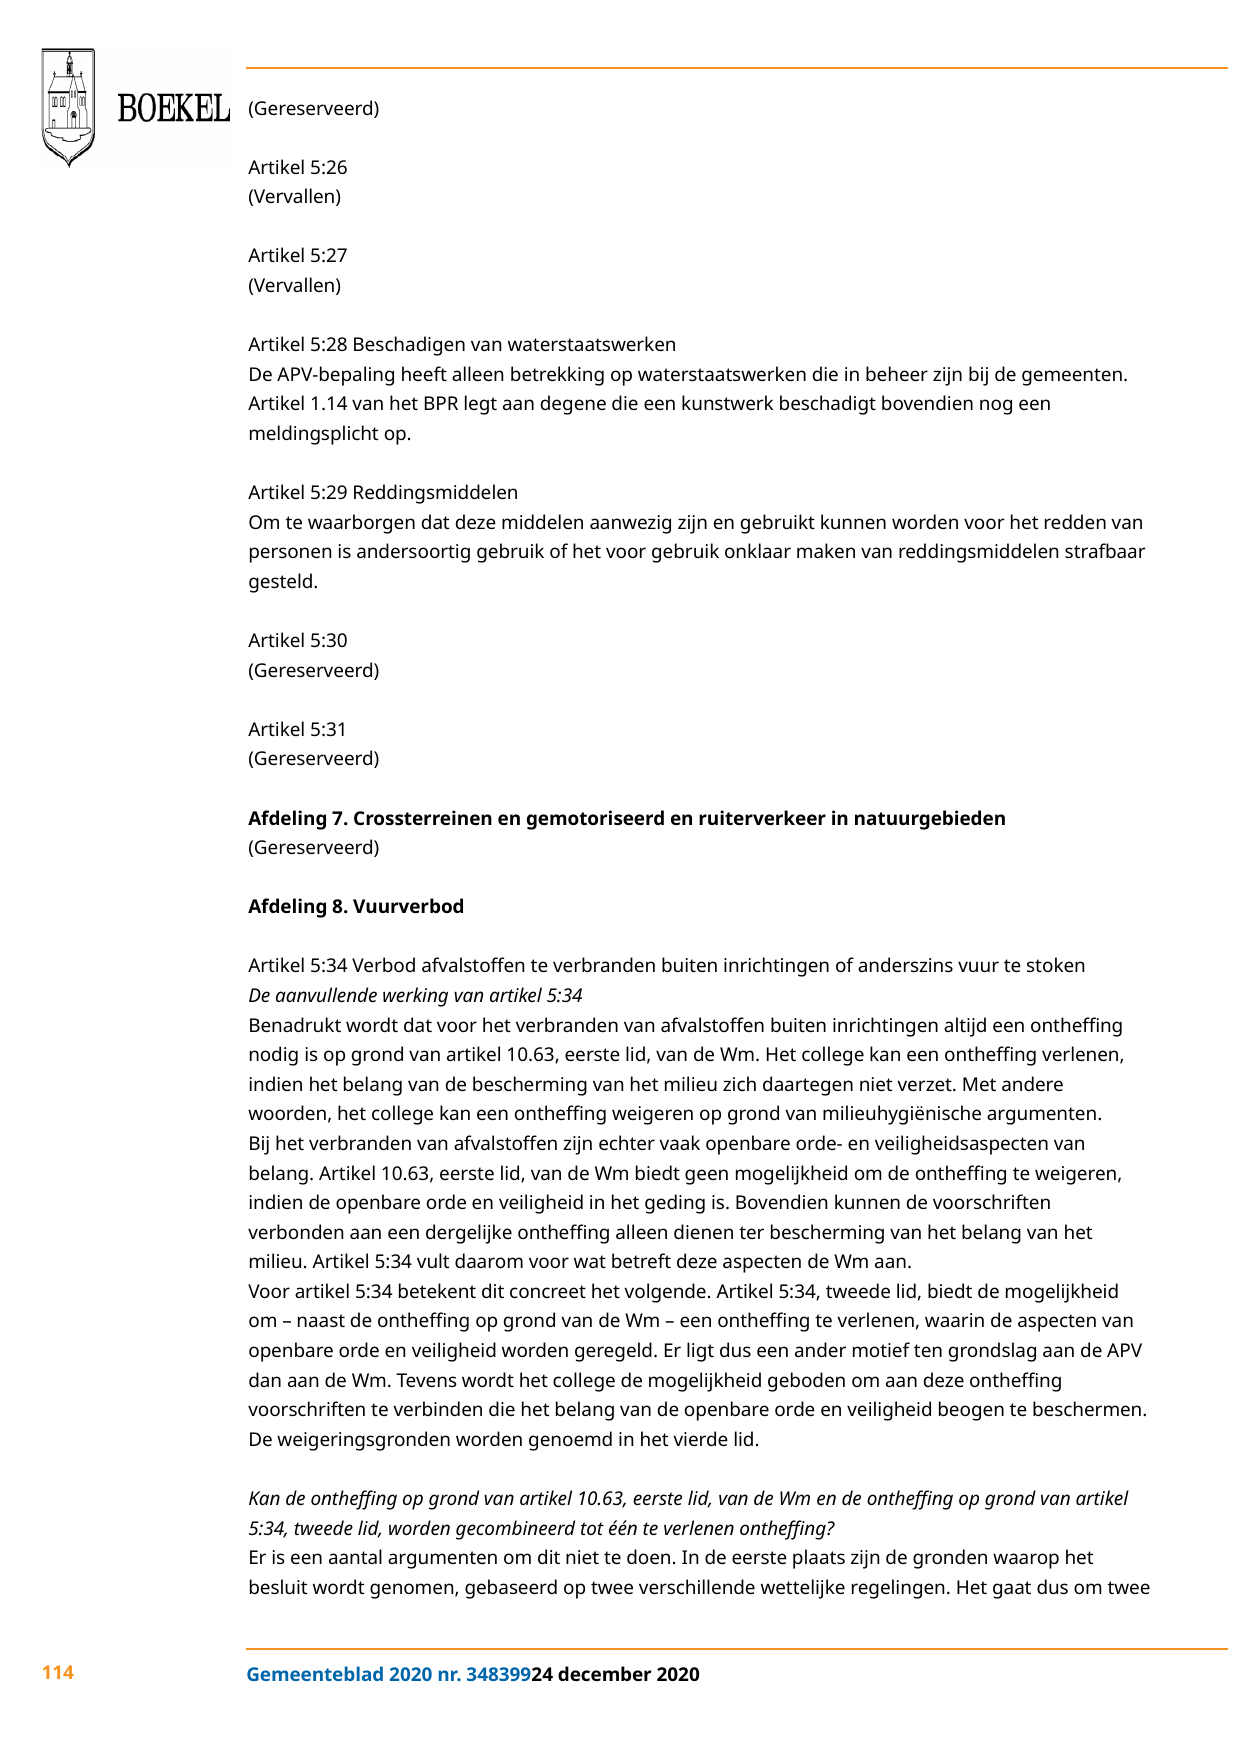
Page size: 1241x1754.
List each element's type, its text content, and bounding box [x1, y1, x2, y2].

text Om te waarborgen dat deze middelen aanwezig zijn en gebruikt kunnen worden voor het redden van personen is andersoortig gebruik of het voor gebruik onklaar maken van reddingsmiddelen strafbaar gesteld. [248, 509, 1152, 594]
text De APV-bepaling heeft alleen betrekking op waterstaatswerken die in beheer zijn bij de gemeenten. Artikel 1.14 van het BPR legt aan degene die een kunstwerk beschadigt bovendien nog een meldingsplicht op. [248, 361, 1152, 446]
text Bij het verbranden van afvalstoffen zijn echter vaak openbare orde- en veiligheidsaspecten van belang. Artikel 10.63, eerste lid, van de Wm biedt geen mogelijkheid om de ontheffing te weigeren, indien de openbare orde en veiligheid in het geding is. Bovendien kunnen de voorschriften verbonden aan een dergelijke ontheffing alleen dienen ter bescherming van het belang van het milieu. Artikel 5:34 vult daarom voor wat betreft deze aspecten de Wm aan. [248, 1130, 1152, 1274]
text (Gereserveerd) [248, 657, 1152, 683]
text De aanvullende werking van artikel 5:34 [248, 982, 1152, 1008]
text Er is een aantal argumenten om dit niet te doen. In de eerste plaats zijn de gronden waarop het besluit wordt genomen, gebaseerd op twee verschillende wettelijke regelingen. Het gaat dus om twee [248, 1544, 1152, 1600]
text (Gereserveerd) [248, 746, 1152, 771]
text Artikel 5:27 [248, 243, 1152, 268]
text Artikel 5:26 [248, 154, 1152, 180]
text Afdeling 7. Crossterreinen en gemotoriseerd en ruiterverkeer in natuurgebieden [248, 805, 1152, 831]
text (Gereserveerd) [248, 95, 1152, 121]
text (Vervallen) [248, 183, 1152, 209]
text (Gereserveerd) [248, 834, 1152, 860]
text Artikel 5:28 Beschadigen van waterstaatswerken [248, 331, 1152, 357]
text Artikel 5:31 [248, 716, 1152, 742]
text Voor artikel 5:34 betekent dit concreet het volgende. Artikel 5:34, tweede lid, biedt de mogelijkheid om – naast de ontheffing op grond van de Wm – een ontheffing te verlenen, waarin de aspecten van openbare orde en veiligheid worden geregeld. Er ligt dus een ander motief ten grondslag aan de APV dan aan de Wm. Tevens wordt het college de mogelijkheid geboden om aan deze ontheffing voorschriften te verbinden die het belang van de openbare orde en veiligheid beogen te beschermen. De weigeringsgronden worden genoemd in het vierde lid. [248, 1278, 1152, 1452]
text Kan de ontheffing op grond van artikel 10.63, eerste lid, van de Wm en de ontheffing op grond van artikel 5:34, tweede lid, worden gecombineerd tot één te verlenen ontheffing? [248, 1485, 1152, 1541]
text (Vervallen) [248, 272, 1152, 298]
text Benadrukt wordt dat voor het verbranden van afvalstoffen buiten inrichtingen altijd een ontheffing nodig is op grond van artikel 10.63, eerste lid, van de Wm. Het college kan een ontheffing verlenen, indien het belang van de bescherming van het milieu zich daartegen niet verzet. Met andere woorden, het college kan een ontheffing weigeren op grond van milieuhygiënische argumenten. [248, 1012, 1152, 1126]
picture [41, 47, 231, 172]
text Artikel 5:34 Verbod afvalstoffen te verbranden buiten inrichtingen of anderszins vuur te stoken [248, 953, 1152, 978]
text Artikel 5:30 [248, 627, 1152, 653]
text Afdeling 8. Vuurverbod [248, 893, 1152, 919]
text Artikel 5:29 Reddingsmiddelen [248, 479, 1152, 505]
